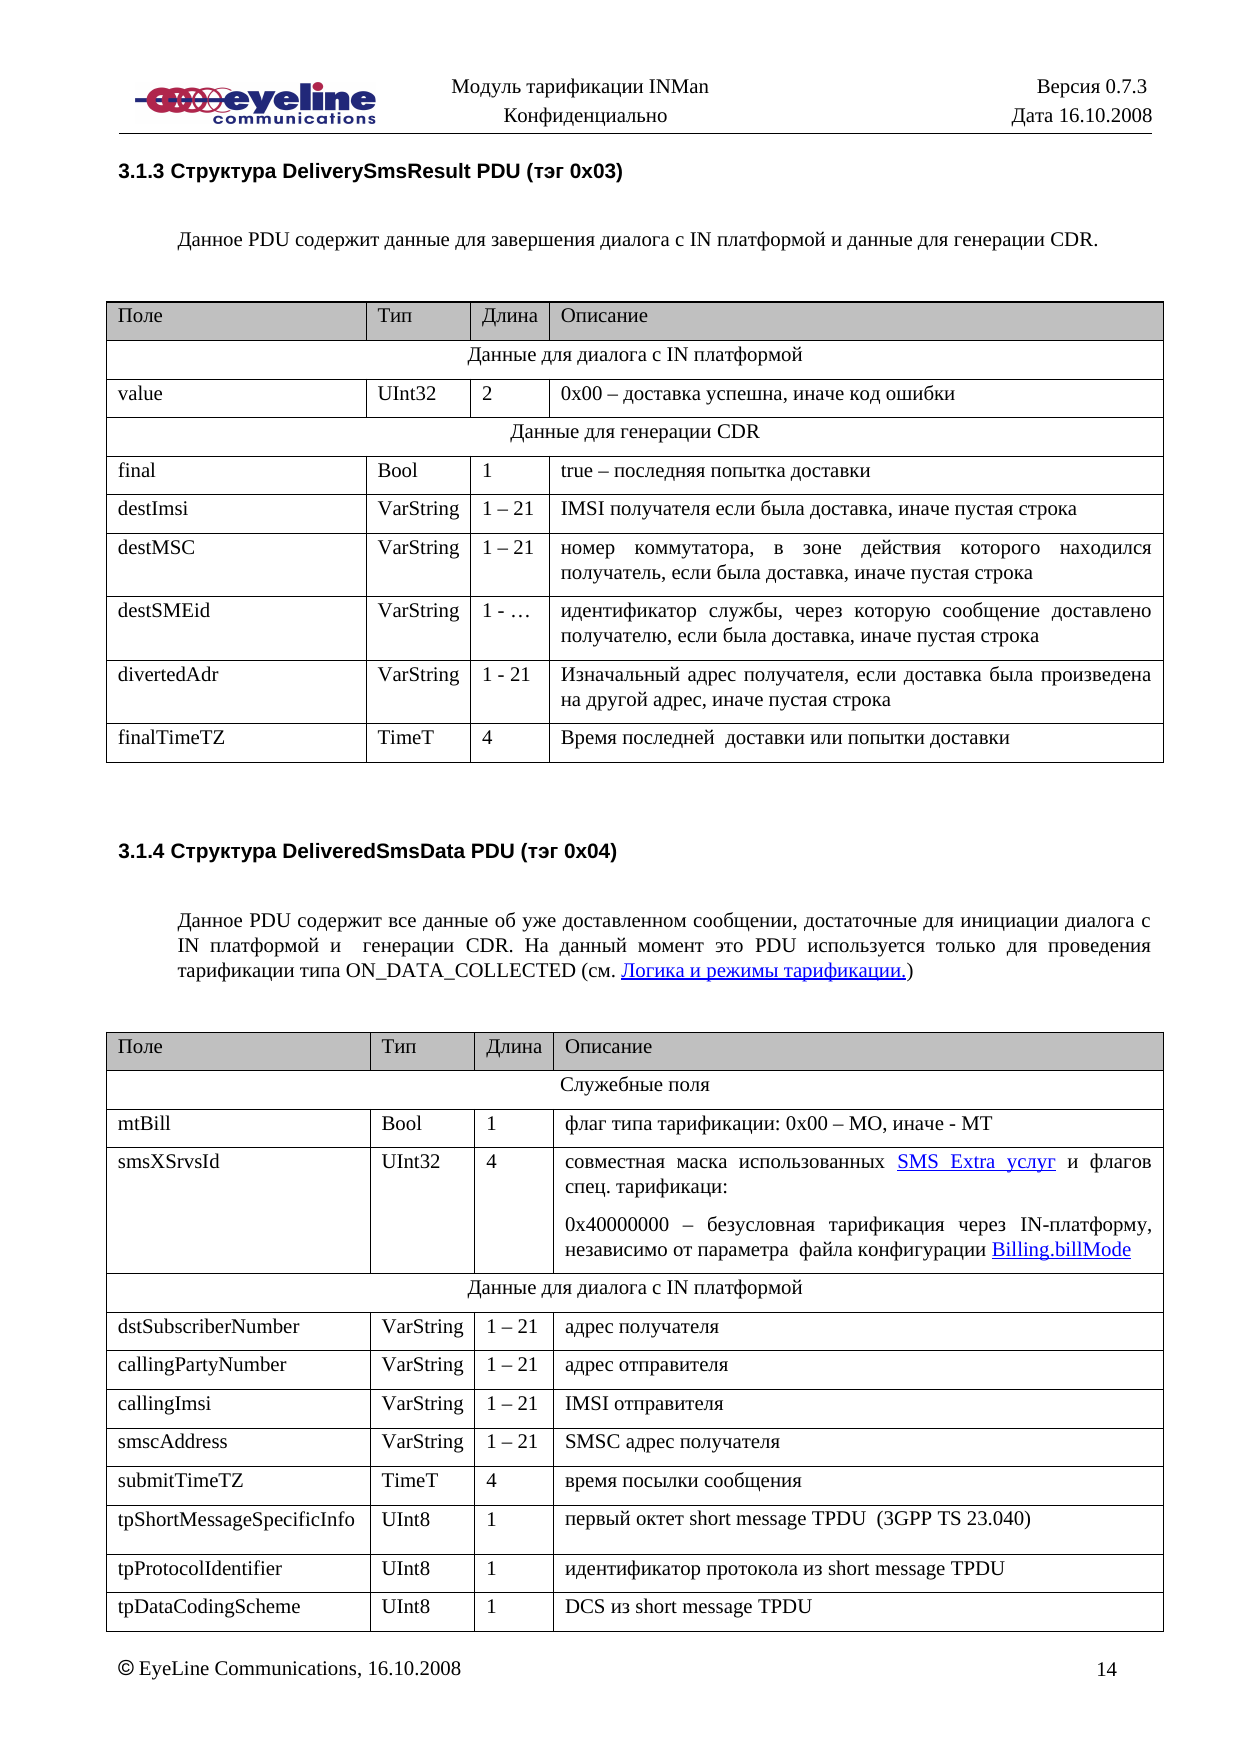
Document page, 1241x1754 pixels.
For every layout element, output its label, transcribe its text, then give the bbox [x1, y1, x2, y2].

table_cell dstSubscriberNumber [107, 1313, 370, 1350]
table_cell smsXSrvsId [107, 1148, 370, 1273]
table_cell tpDataCodingScheme [107, 1593, 370, 1631]
table_cell 1 - … [471, 597, 549, 660]
table_cell Данные для диалога с IN платформой [107, 1274, 1163, 1312]
table_cell UInt8 [371, 1506, 474, 1554]
table_cell VarString [371, 1313, 474, 1350]
table_header Тип [371, 1033, 474, 1070]
table_cell 1 [475, 1593, 553, 1631]
table_cell 1 [471, 457, 549, 494]
table_cell первый октет short message TPDU (3GPP TS 23.040) [554, 1506, 1163, 1554]
table_header Длина [471, 303, 549, 340]
subtitle Структура DeliverySmsResult PDU (тэг 0x03) [118, 158, 1151, 183]
table_cell VarString [367, 495, 470, 533]
table_cell value [107, 380, 366, 417]
picture [135, 82, 376, 124]
table_cell VarString [371, 1351, 474, 1389]
table_cell UInt32 [367, 380, 470, 417]
table_cell 1 [475, 1506, 553, 1554]
table_cell номер коммутатора, в зоне действия которого находился получатель, если была доставка, иначе пустая строка [550, 534, 1163, 596]
table_cell 0x00 – доставка успешна, иначе код ошибки [550, 380, 1163, 417]
table_cell callingPartyNumber [107, 1351, 370, 1389]
table_cell совместная маска использованных SMS Extra услуг и флагов спец. тарификаци: 0x40000000 – безусловная тарификация через IN-платформу, независимо от параметра файла конфигурации Billing.billMode [554, 1148, 1163, 1273]
table_cell VarString [367, 534, 470, 596]
table_cell SMSC адрес получателя [554, 1429, 1163, 1466]
table_header Тип [367, 303, 470, 340]
table_cell 4 [471, 724, 549, 762]
table_cell mtBill [107, 1110, 370, 1147]
table_cell TimeT [367, 724, 470, 762]
table_cell 4 [475, 1148, 553, 1273]
table_header Описание [554, 1033, 1163, 1070]
table_cell TimeT [371, 1467, 474, 1504]
table_cell VarString [371, 1429, 474, 1466]
table_cell 1 [475, 1555, 553, 1592]
table_cell адрес получателя [554, 1313, 1163, 1350]
text Данное PDU содержит данные для завершения диалога с IN платформой и данные для генерации CDR. [177, 226, 1151, 251]
table_cell IMSI отправителя [554, 1390, 1163, 1427]
table_cell UInt8 [371, 1555, 474, 1592]
table_cell VarString [367, 661, 470, 723]
table_cell UInt8 [371, 1593, 474, 1631]
table_cell VarString [367, 597, 470, 660]
table_cell finalTimeTZ [107, 724, 366, 762]
table_cell 1 – 21 [475, 1351, 553, 1389]
table_header Поле [107, 303, 366, 340]
subtitle Структура DeliveredSmsData PDU (тэг 0x04) [118, 838, 1151, 863]
table_cell destMSC [107, 534, 366, 596]
table_cell 1 - 21 [471, 661, 549, 723]
table_cell Bool [371, 1110, 474, 1147]
table_header Описание [550, 303, 1163, 340]
table_cell DCS из short message TPDU [554, 1593, 1163, 1631]
table_cell 1 – 21 [471, 495, 549, 533]
table_cell идентификатор протокола из short message TPDU [554, 1555, 1163, 1592]
table_cell VarString [371, 1390, 474, 1427]
table_header Поле [107, 1033, 370, 1070]
table_cell divertedAdr [107, 661, 366, 723]
table_cell tpShortMessageSpecificInfo [107, 1506, 370, 1554]
table_cell Изначальный адрес получателя, если доставка была произведена на другой адрес, иначе пустая строка [550, 661, 1163, 723]
table_cell IMSI получателя если была доставка, иначе пустая строка [550, 495, 1163, 533]
text Данное PDU содержит все данные об уже доставленном сообщении, достаточные для инициации диалога с IN платформой и генерации CDR. На данный момент это PDU используется только для проведения тарификации типа ON_DATA_COLLECTED (см. Логика и режимы тарификации.) [177, 907, 1151, 982]
table_cell флаг типа тарификации: 0x00 – MO, иначе - MT [554, 1110, 1163, 1147]
table_cell destSMEid [107, 597, 366, 660]
table_cell Время последней доставки или попытки доставки [550, 724, 1163, 762]
table_cell true – последняя попытка доставки [550, 457, 1163, 494]
table_cell final [107, 457, 366, 494]
table_cell destImsi [107, 495, 366, 533]
table_cell идентификатор службы, через которую сообщение доставлено получателю, если была доставка, иначе пустая строка [550, 597, 1163, 660]
table_cell 4 [475, 1467, 553, 1504]
table_cell Данные для генерации CDR [107, 418, 1163, 456]
table_cell tpProtocolIdentifier [107, 1555, 370, 1592]
table_cell адрес отправителя [554, 1351, 1163, 1389]
table_cell Служебные поля [107, 1071, 1163, 1109]
table_cell 1 – 21 [475, 1390, 553, 1427]
table_cell 2 [471, 380, 549, 417]
table_cell Данные для диалога с IN платформой [107, 341, 1163, 378]
table_cell 1 – 21 [475, 1429, 553, 1466]
table_cell 1 – 21 [475, 1313, 553, 1350]
table_cell 1 – 21 [471, 534, 549, 596]
table_header Длина [475, 1033, 553, 1070]
table_cell submitTimeTZ [107, 1467, 370, 1504]
table_cell smscAddress [107, 1429, 370, 1466]
table_cell callingImsi [107, 1390, 370, 1427]
table_cell 1 [475, 1110, 553, 1147]
table_cell UInt32 [371, 1148, 474, 1273]
table_cell время посылки сообщения [554, 1467, 1163, 1504]
table_cell Bool [367, 457, 470, 494]
